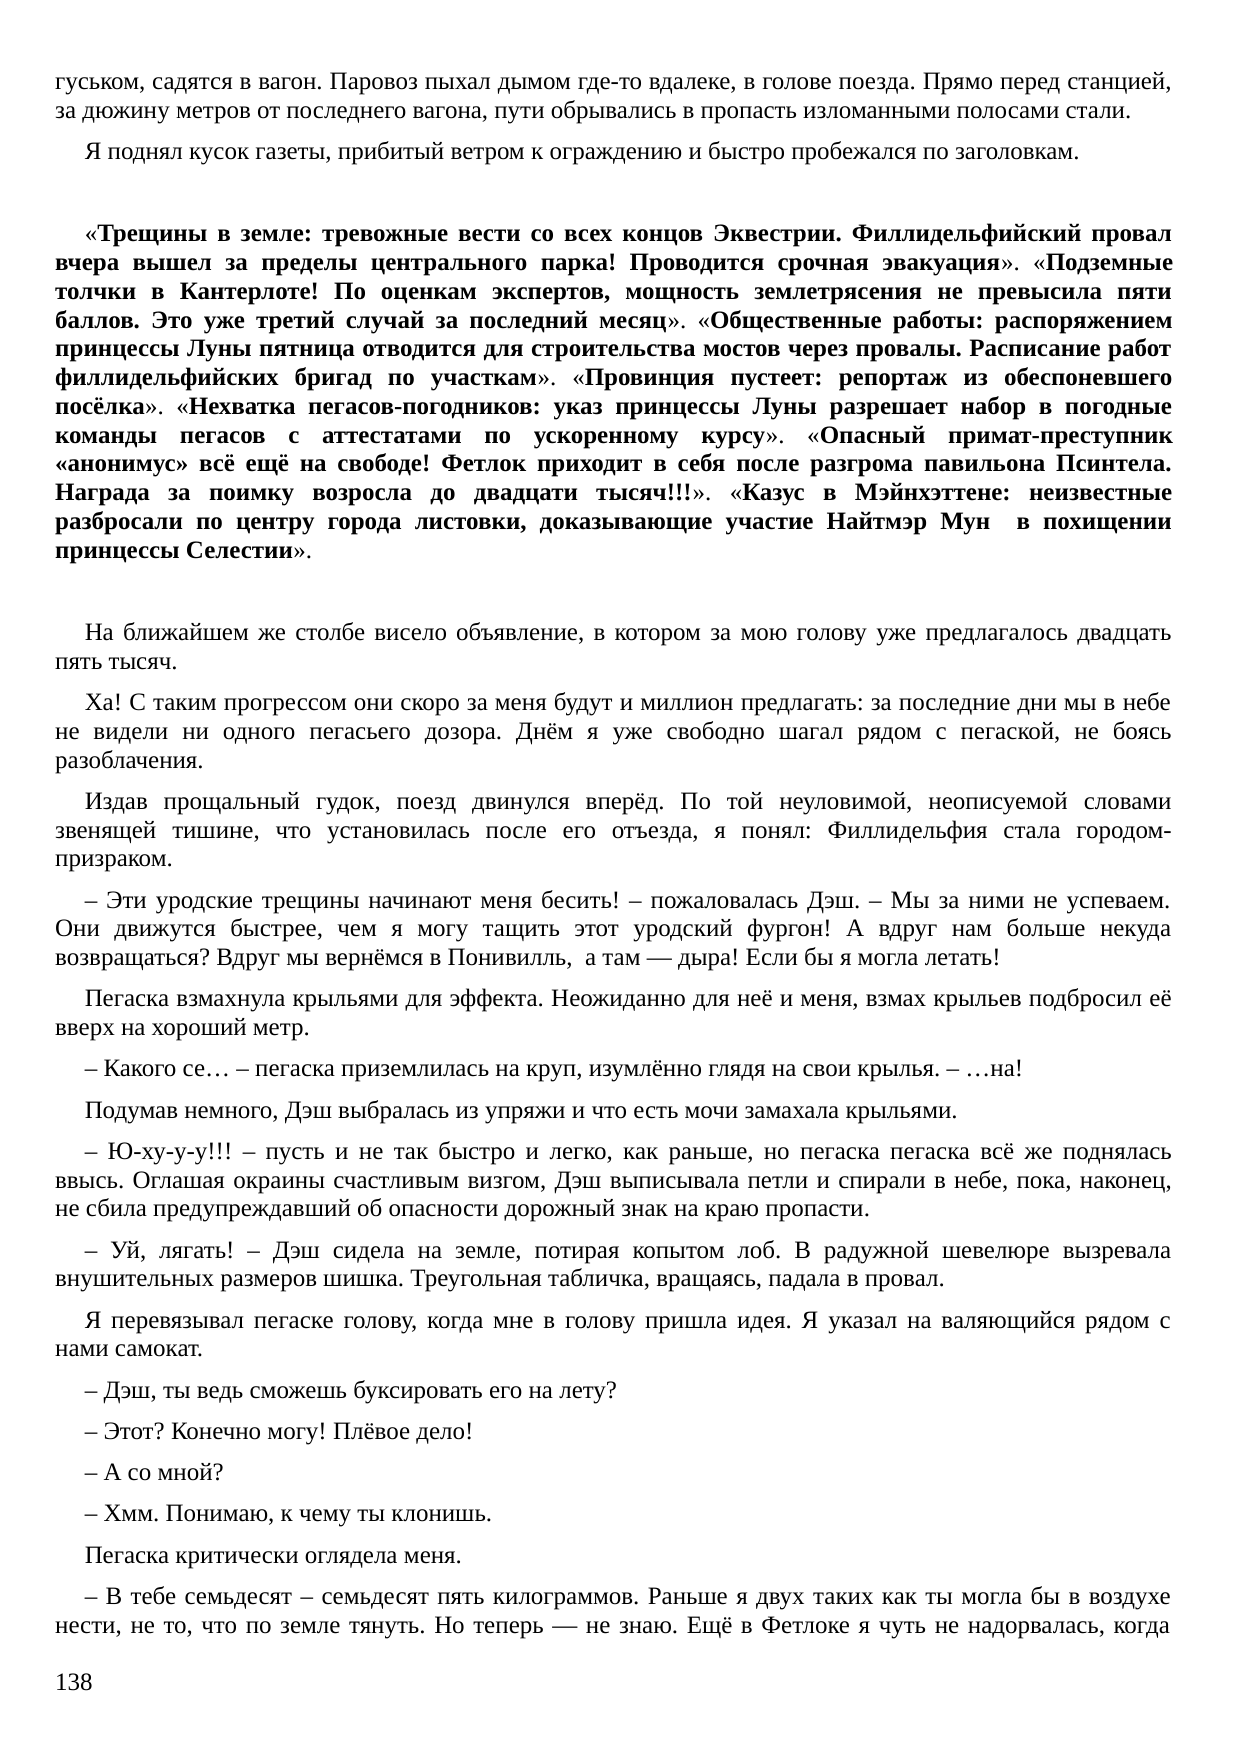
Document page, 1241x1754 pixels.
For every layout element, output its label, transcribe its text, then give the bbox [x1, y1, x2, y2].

text – Эти уродские трещины начинают меня бесить! – пожаловалась Дэш. – Мы за ними не успеваем. Они движутся быстрее, чем я могу тащить этот уродский фургон! А вдруг нам больше некуда возвращаться? Вдруг мы вернёмся в Понивилль, а там — дыра! Если бы я могла летать! [55, 885, 1173, 971]
text Издав прощальный гудок, поезд двинулся вперёд. По той неуловимой, неописуемой словами звенящей тишине, что установилась после его отъезда, я понял: Филлидельфия стала городом-призраком. [55, 786, 1173, 872]
text На ближайшем же столбе висело объявление, в котором за мою голову уже предлагалось двадцать пять тысяч. [55, 617, 1173, 675]
text – Этот? Конечно могу! Плёвое дело! [55, 1416, 1173, 1445]
text Пегаска взмахнула крыльями для эффекта. Неожиданно для неё и меня, взмах крыльев подбросил её вверх на хороший метр. [55, 983, 1173, 1041]
text «Трещины в земле: тревожные вести со всех концов Эквестрии. Филлидельфийский провал вчера вышел за пределы центрального парка! Проводится срочная эвакуация». «Подземные толчки в Кантерлоте! По оценкам экспертов, мощность землетрясения не превысила пяти баллов. Это уже третий случай за последний месяц». «Общественные работы: распоряжением принцессы Луны пятница отводится для строительства мостов через провалы. Расписание работ филлидельфийских бригад по участкам». «Провинция пустеет: репортаж из обеспоневшего посёлка». «Нехватка пегасов-погодников: указ принцессы Луны разрешает набор в погодные команды пегасов с аттестатами по ускоренному курсу». «Опасный примат-преступник «анонимус» всё ещё на свободе! Фетлок приходит в себя после разгрома павильона Псинтела. Награда за поимку возросла до двадцати тысяч!!!». «Казус в Мэйнхэттене: неизвестные разбросали по центру города листовки, доказывающие участие Найтмэр Мун в похищении принцессы Селестии». [55, 218, 1173, 563]
text – А со мной? [55, 1457, 1173, 1486]
text Подумав немного, Дэш выбралась из упряжи и что есть мочи замахала крыльями. [55, 1095, 1173, 1123]
text Ха! С таким прогрессом они скоро за меня будут и миллион предлагать: за последние дни мы в небе не видели ни одного пегасьего дозора. Днём я уже свободно шагал рядом с пегаской, не боясь разоблачения. [55, 687, 1173, 773]
text – Ю-ху-у-у!!! – пусть и не так быстро и легко, как раньше, но пегаска пегаска всё же поднялась ввысь. Оглашая окраины счастливым визгом, Дэш выписывала петли и спирали в небе, пока, наконец, не сбила предупреждавший об опасности дорожный знак на краю пропасти. [55, 1136, 1173, 1222]
text – Дэш, ты ведь сможешь буксировать его на лету? [55, 1375, 1173, 1403]
text – Какого се… – пегаска приземлилась на круп, изумлённо глядя на свои крылья. – …на! [55, 1053, 1173, 1082]
text – Уй, лягать! – Дэш сидела на земле, потирая копытом лоб. В радужной шевелюре вызревала внушительных размеров шишка. Треугольная табличка, вращаясь, падала в провал. [55, 1235, 1173, 1292]
text гуськом, садятся в вагон. Паровоз пыхал дымом где-то вдалеке, в голове поезда. Прямо перед станцией, за дюжину метров от последнего вагона, пути обрывались в пропасть изломанными полосами стали. [55, 66, 1173, 123]
text – В тебе семьдесят – семьдесят пять килограммов. Раньше я двух таких как ты могла бы в воздухе нести, не то, что по земле тянуть. Но теперь — не знаю. Ещё в Фетлоке я чуть не надорвалась, когда [55, 1581, 1173, 1638]
text – Хмм. Понимаю, к чему ты клонишь. [55, 1498, 1173, 1527]
text Я перевязывал пегаске голову, когда мне в голову пришла идея. Я указал на валяющийся рядом с нами самокат. [55, 1305, 1173, 1362]
text Я поднял кусок газеты, прибитый ветром к ограждению и быстро пробежался по заголовкам. [55, 136, 1173, 165]
text Пегаска критически оглядела меня. [55, 1540, 1173, 1568]
